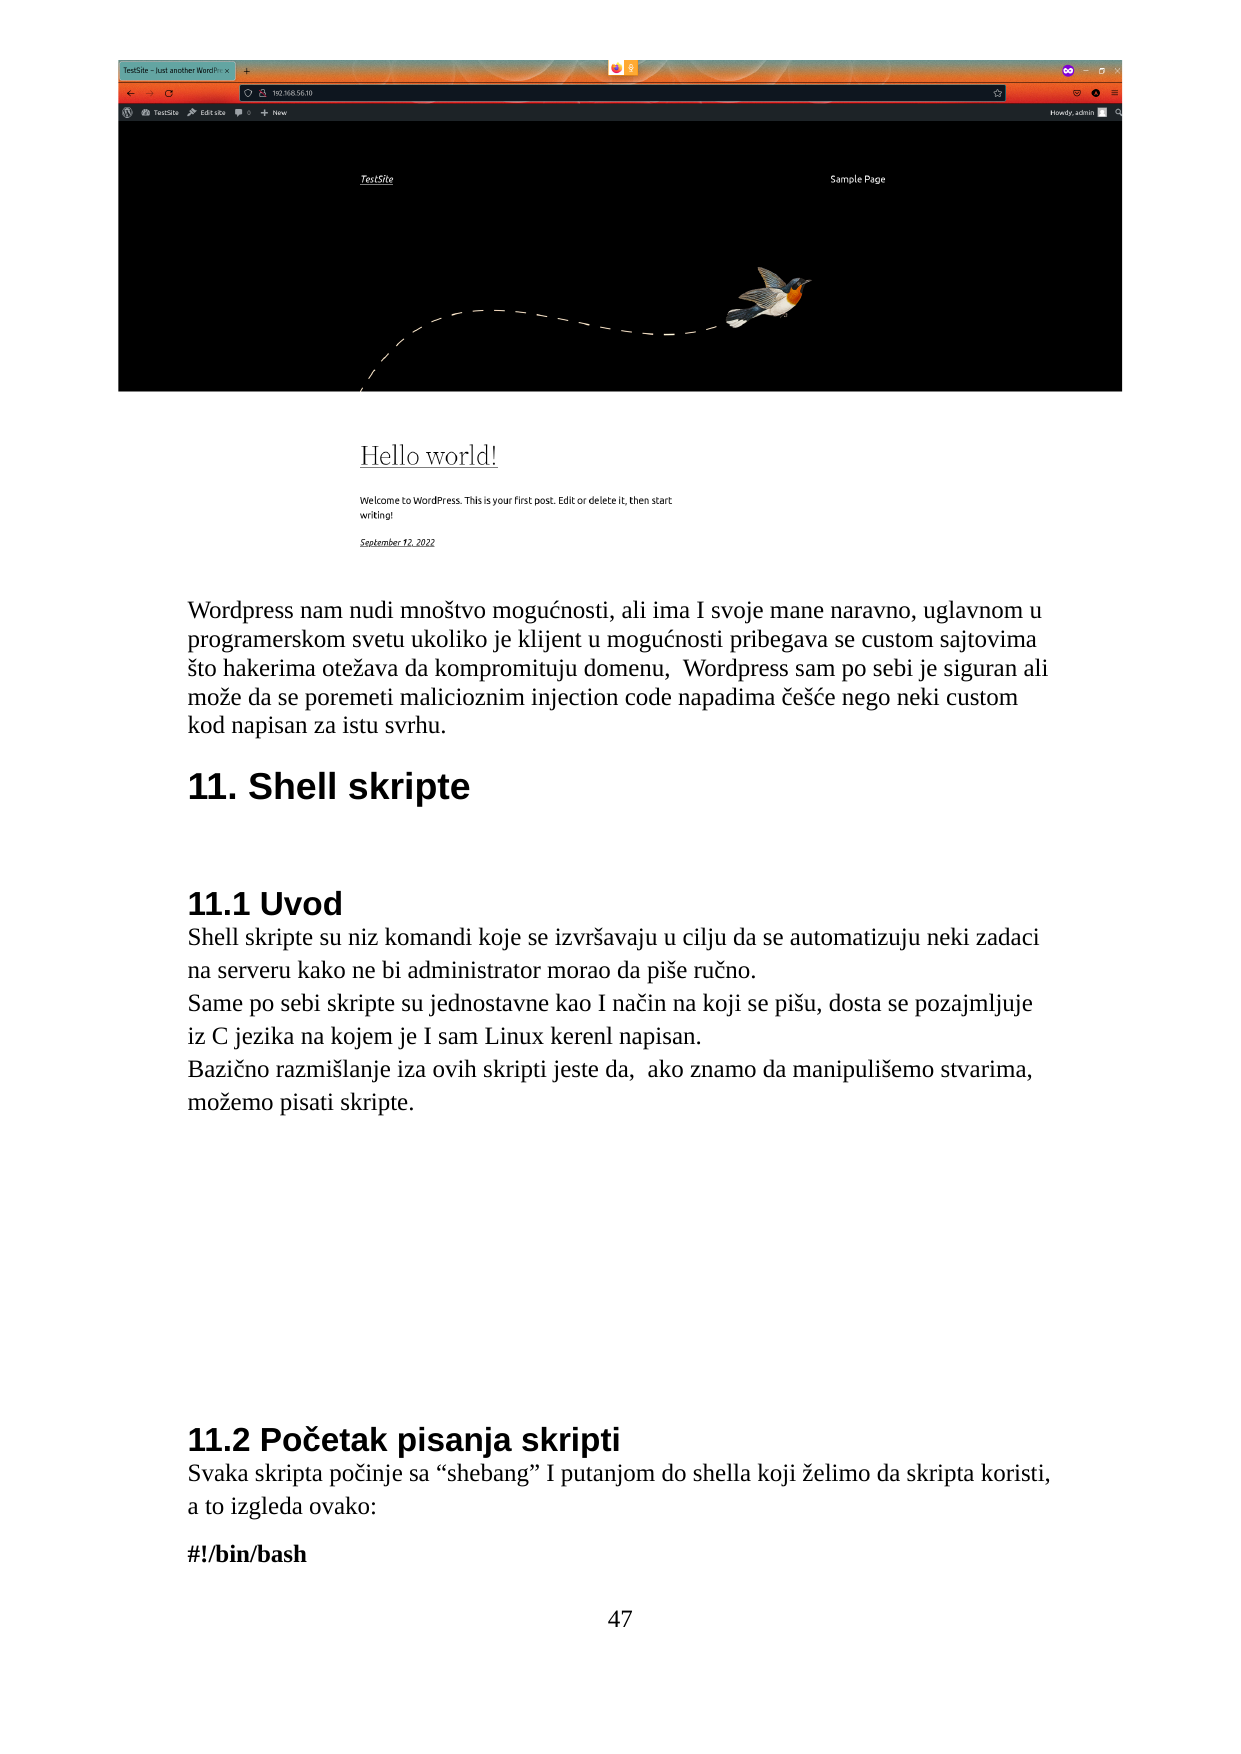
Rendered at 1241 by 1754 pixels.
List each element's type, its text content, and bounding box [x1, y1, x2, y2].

text #!/bin/bash [187, 1539, 1053, 1568]
subtitle 11. Shell skripte [187, 764, 1053, 850]
text Shell skripte su niz komandi koje se izvršavaju u cilju da se automatizuju neki zadaci na serveru kako ne bi administrator morao da piše ručno. Same po sebi skripte su jednostavne kao I način na koji se pišu, dosta se pozajmljuje iz C jezika na kojem je I sam Linux kerenl napisan. Bazično razmišlanje iza ovih skripti jeste da, ako znamo da manipulišemo stvarima, možemo pisati skripte. [187, 922, 1053, 1380]
subtitle 11.1 Uvod [187, 884, 1053, 922]
subtitle 11.2 Početak pisanja skripti [187, 1420, 1053, 1458]
text Wordpress nam nudi mnoštvo mogućnosti, ali ima I svoje mane naravno, uglavnom u programerskom svetu ukoliko je klijent u mogućnosti pribegava se custom sajtovima što hakerima otežava da kompromituju domenu, Wordpress sam po sebi je siguran ali može da se poremeti malicioznim injection code napadima češće nego neki custom kod napisan za istu svrhu. [187, 595, 1053, 739]
text Svaka skripta počinje sa “shebang” I putanjom do shella koji želimo da skripta koristi, a to izgleda ovako: [187, 1458, 1053, 1520]
